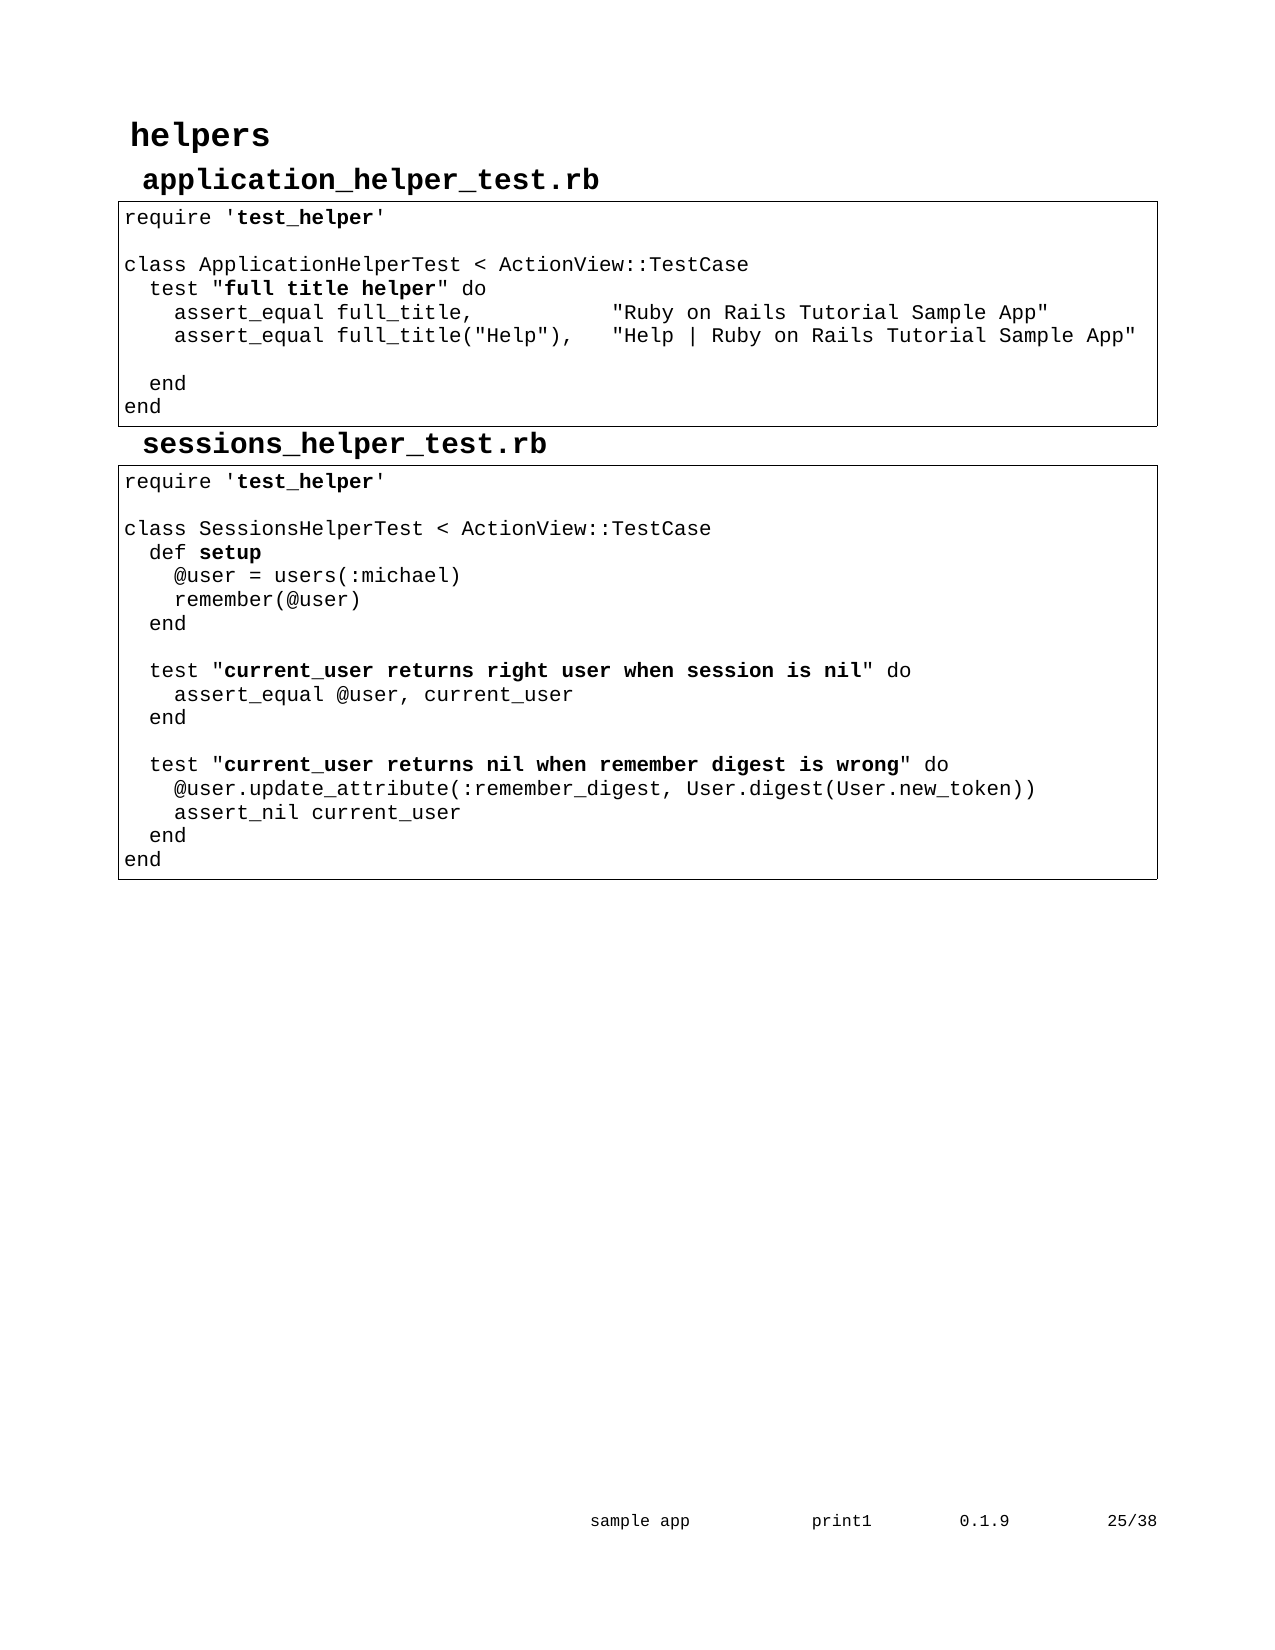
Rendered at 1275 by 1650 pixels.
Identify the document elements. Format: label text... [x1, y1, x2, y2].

subtitle helpers [130, 118, 1157, 156]
subtitle sessions_helper_test.rb [142, 429, 1157, 462]
subtitle application_helper_test.rb [142, 165, 1157, 198]
table_header require 'test_helper' class SessionsHelperTest < ActionView::TestCase def setup @user = users(:michael) remember(@user) end test "current_user returns right user when session is nil" do assert_equal @user, current_user end test "current_user returns nil when remember digest is wrong" do @user.update_attribute(:remember_digest, User.digest(User.new_token)) assert_nil current_user end end [119, 466, 1157, 878]
table_header require 'test_helper' class ApplicationHelperTest < ActionView::TestCase test "full title helper" do assert_equal full_title, "Ruby on Rails Tutorial Sample App" assert_equal full_title("Help"), "Help | Ruby on Rails Tutorial Sample App" end end [119, 202, 1157, 426]
